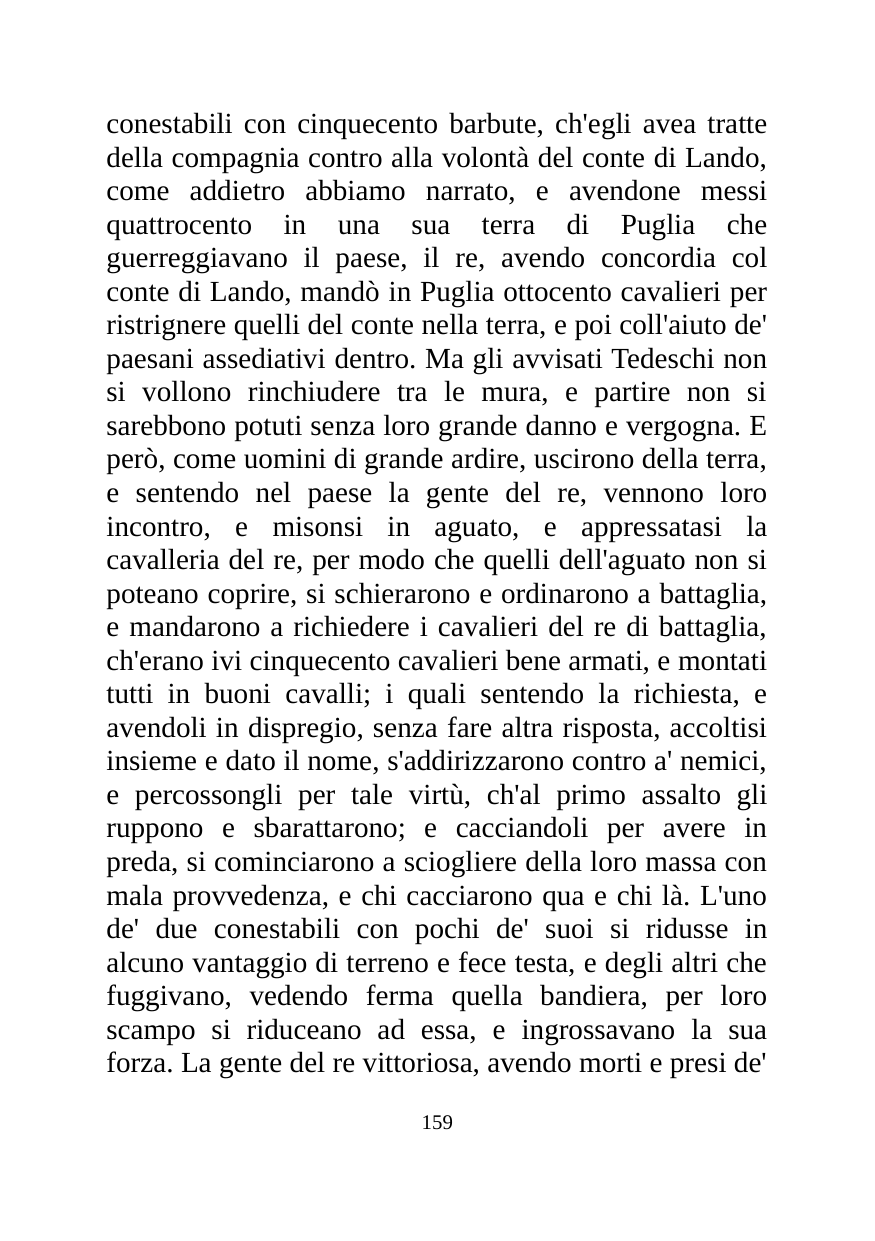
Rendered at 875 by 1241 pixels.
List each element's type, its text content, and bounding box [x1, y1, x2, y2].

text conestabili con cinquecento barbute, ch'egli avea tratte della compagnia contro alla volontà del conte di Lando, come addietro abbiamo narrato, e avendone messi quattrocento in una sua terra di Puglia che guerreggiavano il paese, il re, avendo concordia col conte di Lando, mandò in Puglia ottocento cavalieri per ristrignere quelli del conte nella terra, e poi coll'aiuto de' paesani assediativi dentro. Ma gli avvisati Tedeschi non si vollono rinchiudere tra le mura, e partire non si sarebbono potuti senza loro grande danno e vergogna. E però, come uomini di grande ardire, uscirono della terra, e sentendo nel paese la gente del re, vennono loro incontro, e misonsi in aguato, e appressatasi la cavalleria del re, per modo che quelli dell'aguato non si poteano coprire, si schierarono e ordinarono a battaglia, e mandarono a richiedere i cavalieri del re di battaglia, ch'erano ivi cinquecento cavalieri bene armati, e montati tutti in buoni cavalli; i quali sentendo la richiesta, e avendoli in dispregio, senza fare altra risposta, accoltisi insieme e dato il nome, s'addirizzarono contro a' nemici, e percossongli per tale virtù, ch'al primo assalto gli ruppono e sbarattarono; e cacciandoli per avere in preda, si cominciarono a sciogliere della loro massa con mala provvedenza, e chi cacciarono qua e chi là. L'uno de' due conestabili con pochi de' suoi si ridusse in alcuno vantaggio di terreno e fece testa, e degli altri che fuggivano, vedendo ferma quella bandiera, per loro scampo si riduceano ad essa, e ingrossavano la sua forza. La gente del re vittoriosa, avendo morti e presi de' [106, 106, 768, 1079]
